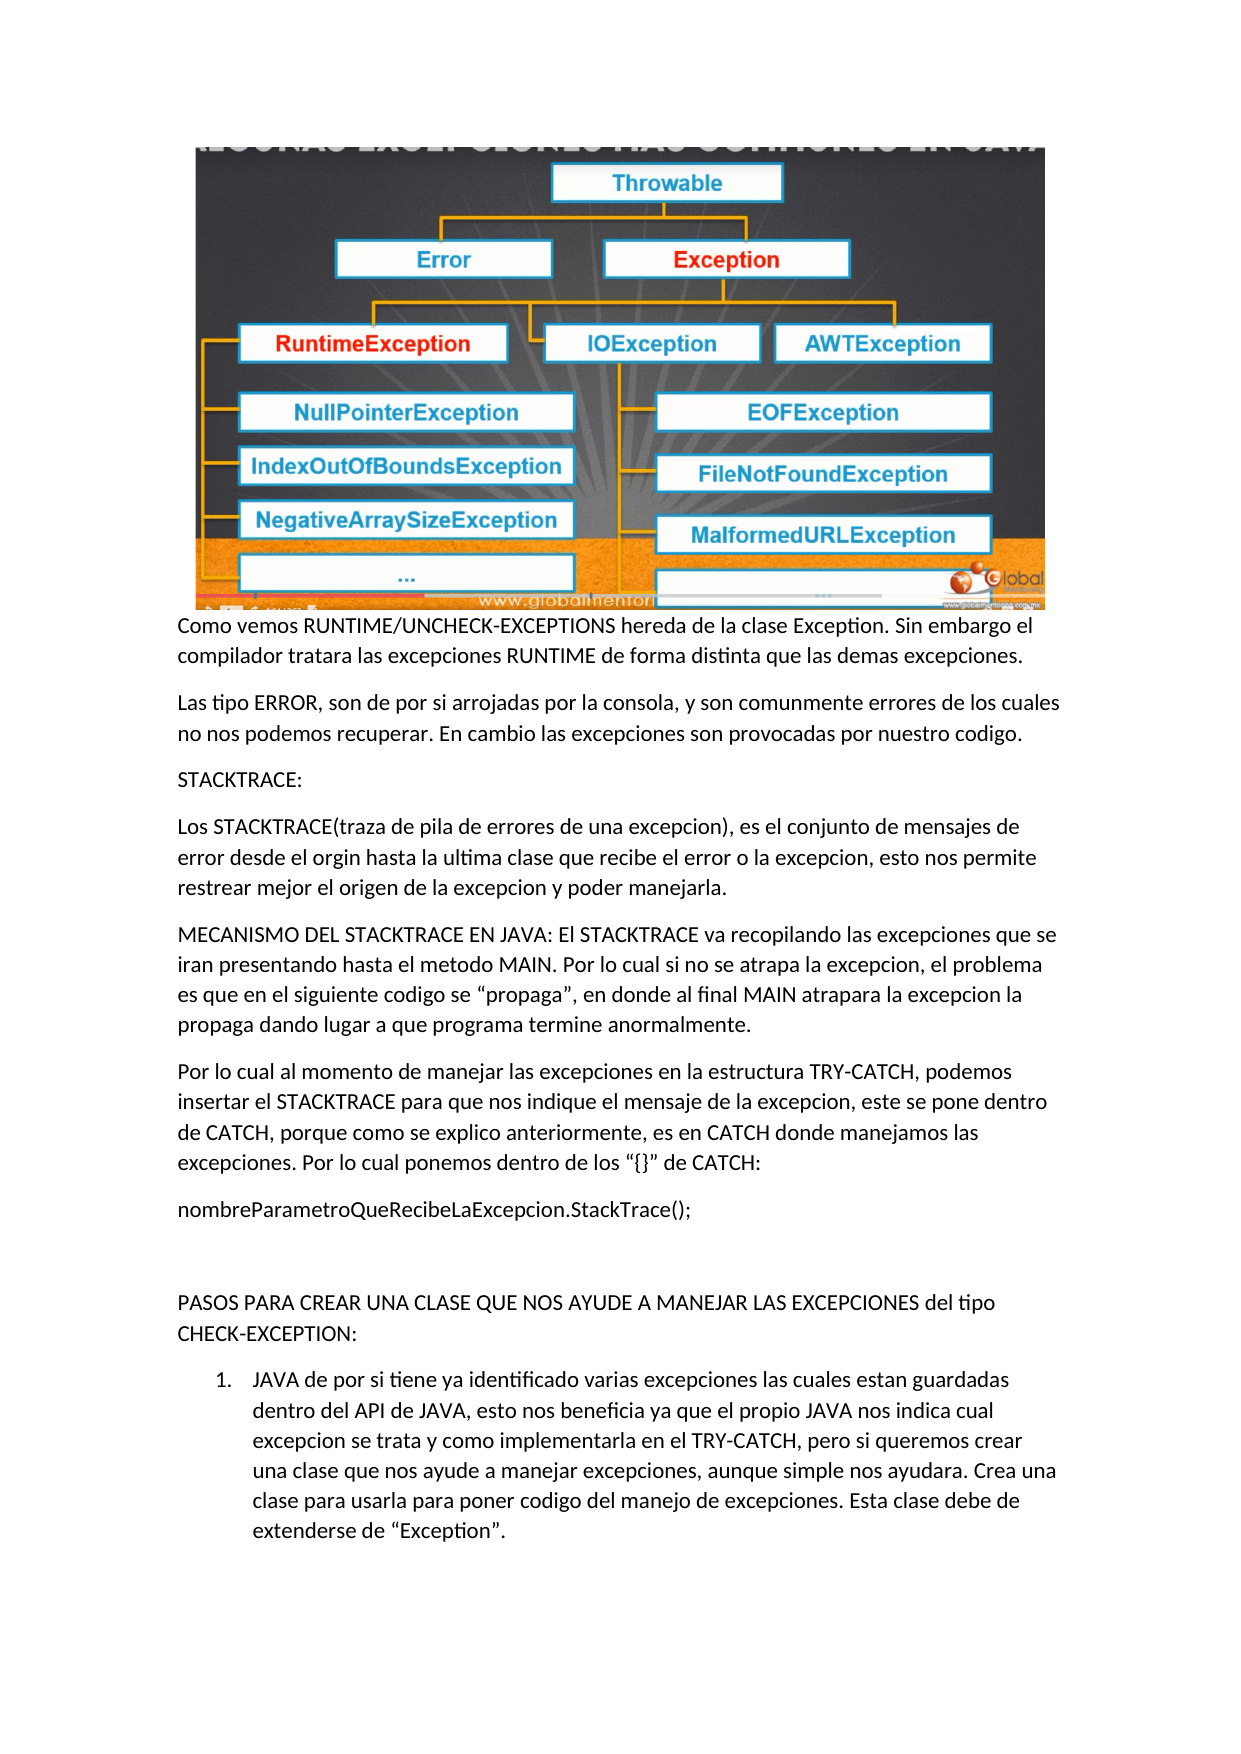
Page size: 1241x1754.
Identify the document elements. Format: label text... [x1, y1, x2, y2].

text STACKTRACE: [177, 766, 1063, 793]
text nombreParametroQueRecibeLaExcepcion.StackTrace(); [177, 1195, 1063, 1223]
list JAVA de por si tiene ya identificado varias excepciones las cuales estan guardadas dentro del API de JAVA, esto nos beneficia ya que el propio JAVA nos indica cual excepcion se trata y como implementarla en el TRY-CATCH, pero si queremos crear una clase que nos ayude a manejar excepciones, aunque simple nos ayudara. Crea una clase para usarla para poner codigo del manejo de excepciones. Esta clase debe de extenderse de “Exception”. [215, 1366, 1063, 1544]
text Las tipo ERROR, son de por si arrojadas por la consola, y son comunmente errores de los cuales no nos podemos recuperar. En cambio las excepciones son provocadas por nuestro codigo. [177, 688, 1063, 747]
text Como vemos RUNTIME/UNCHECK-EXCEPTIONS hereda de la clase Exception. Sin embargo el compilador tratara las excepciones RUNTIME de forma distinta que las demas excepciones. [177, 148, 1063, 669]
text Por lo cual al momento de manejar las excepciones en la estructura TRY-CATCH, podemos insertar el STACKTRACE para que nos indique el mensaje de la excepcion, este se pone dentro de CATCH, porque como se explico anteriormente, es en CATCH donde manejamos las excepciones. Por lo cual ponemos dentro de los “{}” de CATCH: [177, 1057, 1063, 1176]
text MECANISMO DEL STACKTRACE EN JAVA: El STACKTRACE va recopilando las excepciones que se iran presentando hasta el metodo MAIN. Por lo cual si no se atrapa la excepcion, el problema es que en el siguiente codigo se “propaga”, en donde al final MAIN atrapara la excepcion la propaga dando lugar a que programa termine anormalmente. [177, 920, 1063, 1038]
text Los STACKTRACE(traza de pila de errores de una excepcion), es el conjunto de mensajes de error desde el orgin hasta la ultima clase que recibe el error o la excepcion, esto nos permite restrear mejor el origen de la excepcion y poder manejarla. [177, 812, 1063, 901]
text PASOS PARA CREAR UNA CLASE QUE NOS AYUDE A MANEJAR LAS EXCEPCIONES del tipo CHECK-EXCEPTION: [177, 1288, 1063, 1347]
